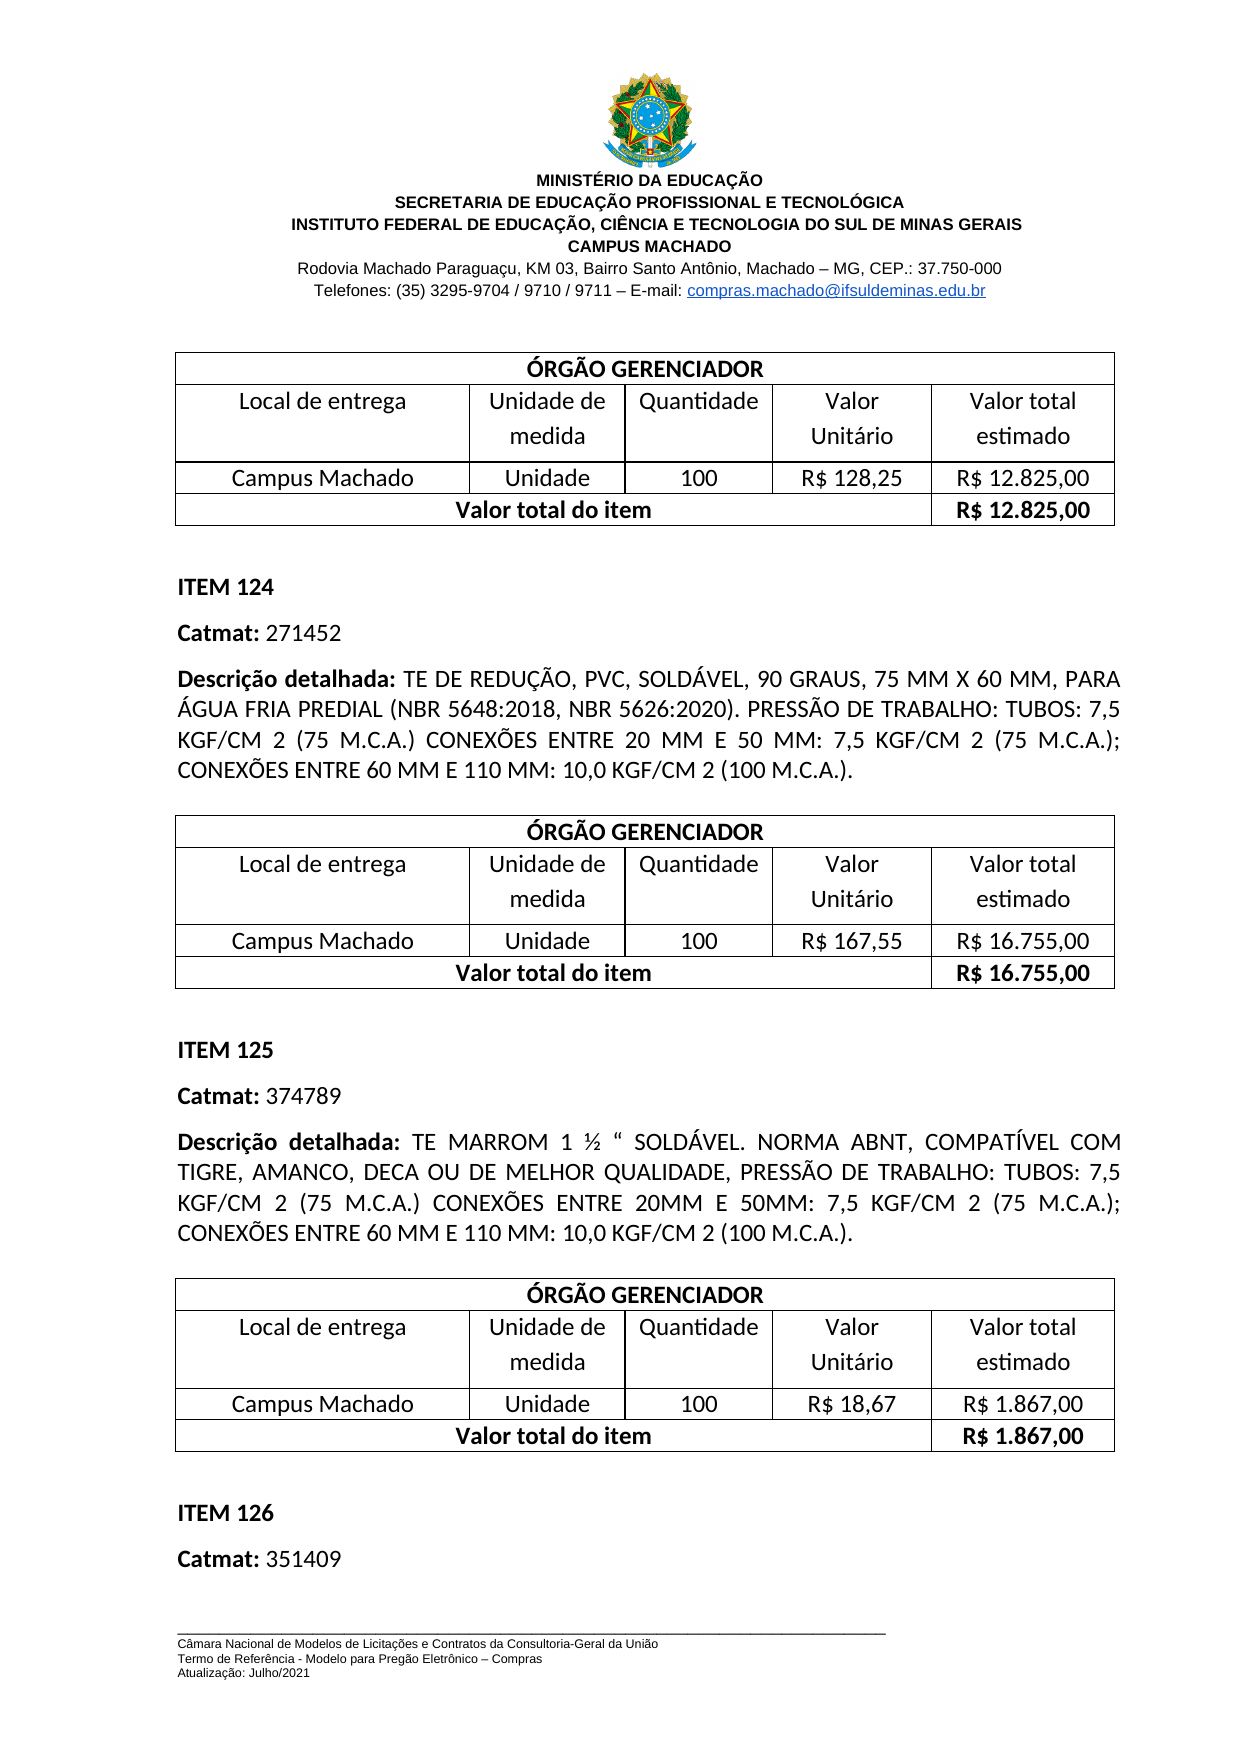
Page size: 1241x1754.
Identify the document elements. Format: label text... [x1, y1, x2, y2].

table_cell Quantidade [626, 385, 772, 461]
table_cell Unidade [470, 463, 624, 493]
table_cell Quantidade [626, 1311, 772, 1387]
text Catmat: 271452 [177, 617, 1122, 647]
table_cell R$ 12.825,00 [932, 494, 1114, 524]
text Catmat: 374789 [177, 1080, 1122, 1111]
table_cell R$ 16.755,00 [932, 957, 1114, 987]
table_cell Unidade [470, 1389, 624, 1419]
table_cell R$ 12.825,00 [932, 463, 1114, 493]
table_cell Unidade de medida [470, 848, 624, 924]
text Descrição detalhada: TE DE REDUÇÃO, PVC, SOLDÁVEL, 90 GRAUS, 75 MM X 60 MM, PARA ÁGUA FRIA PREDIAL (NBR 5648:2018, NBR 5626:2020). PRESSÃO DE TRABALHO: TUBOS: 7,5 KGF/CM 2 (75 M.C.A.) CONEXÕES ENTRE 20 MM E 50 MM: 7,5 KGF/CM 2 (75 M.C.A.); CONEXÕES ENTRE 60 MM E 110 MM: 10,0 KGF/CM 2 (100 M.C.A.). [177, 663, 1122, 785]
table_header ÓRGÃO GERENCIADOR [176, 353, 1114, 384]
table_cell Valor total do item [176, 494, 931, 524]
table_cell R$ 167,55 [773, 925, 931, 956]
picture [643, 163, 658, 168]
table_cell R$ 1.867,00 [932, 1420, 1114, 1451]
table_cell Local de entrega [176, 1311, 469, 1387]
table_cell Quantidade [626, 848, 772, 924]
text Descrição detalhada: TE MARROM 1 ½ “ SOLDÁVEL. NORMA ABNT, COMPATÍVEL COM TIGRE, AMANCO, DECA OU DE MELHOR QUALIDADE, PRESSÃO DE TRABALHO: TUBOS: 7,5 KGF/CM 2 (75 M.C.A.) CONEXÕES ENTRE 20MM E 50MM: 7,5 KGF/CM 2 (75 M.C.A.); CONEXÕES ENTRE 60 MM E 110 MM: 10,0 KGF/CM 2 (100 M.C.A.). [177, 1126, 1122, 1248]
table_cell Unidade [470, 925, 624, 956]
table_cell Valor total do item [176, 957, 931, 987]
table_cell Valor Unitário [773, 848, 931, 924]
table_cell Valor Unitário [773, 1311, 931, 1387]
table_cell Local de entrega [176, 848, 469, 924]
table_cell Local de entrega [176, 385, 469, 461]
table_cell Valor Unitário [773, 385, 931, 461]
table_cell R$ 128,25 [773, 463, 931, 493]
table_cell Campus Machado [176, 925, 469, 956]
table_cell Valor total do item [176, 1420, 931, 1451]
table_cell R$ 18,67 [773, 1389, 931, 1419]
table_cell 100 [626, 925, 772, 956]
text Catmat: 351409 [177, 1543, 1122, 1573]
table_cell 100 [626, 463, 772, 493]
table_cell Valor total estimado [932, 1311, 1114, 1387]
picture [603, 73, 697, 168]
table_cell Unidade de medida [470, 1311, 624, 1387]
table_header ÓRGÃO GERENCIADOR [176, 1279, 1114, 1310]
table_cell Campus Machado [176, 1389, 469, 1419]
table_cell Campus Machado [176, 463, 469, 493]
table_cell 100 [626, 1389, 772, 1419]
text ITEM 124 [177, 571, 1122, 602]
table_cell R$ 1.867,00 [932, 1389, 1114, 1419]
picture [669, 149, 680, 155]
table_cell R$ 16.755,00 [932, 925, 1114, 956]
text ITEM 126 [177, 1497, 1122, 1528]
text ITEM 125 [177, 1034, 1122, 1065]
table_header ÓRGÃO GERENCIADOR [176, 816, 1114, 847]
table_cell Valor total estimado [932, 848, 1114, 924]
table_cell Valor total estimado [932, 385, 1114, 461]
table_cell Unidade de medida [470, 385, 624, 461]
